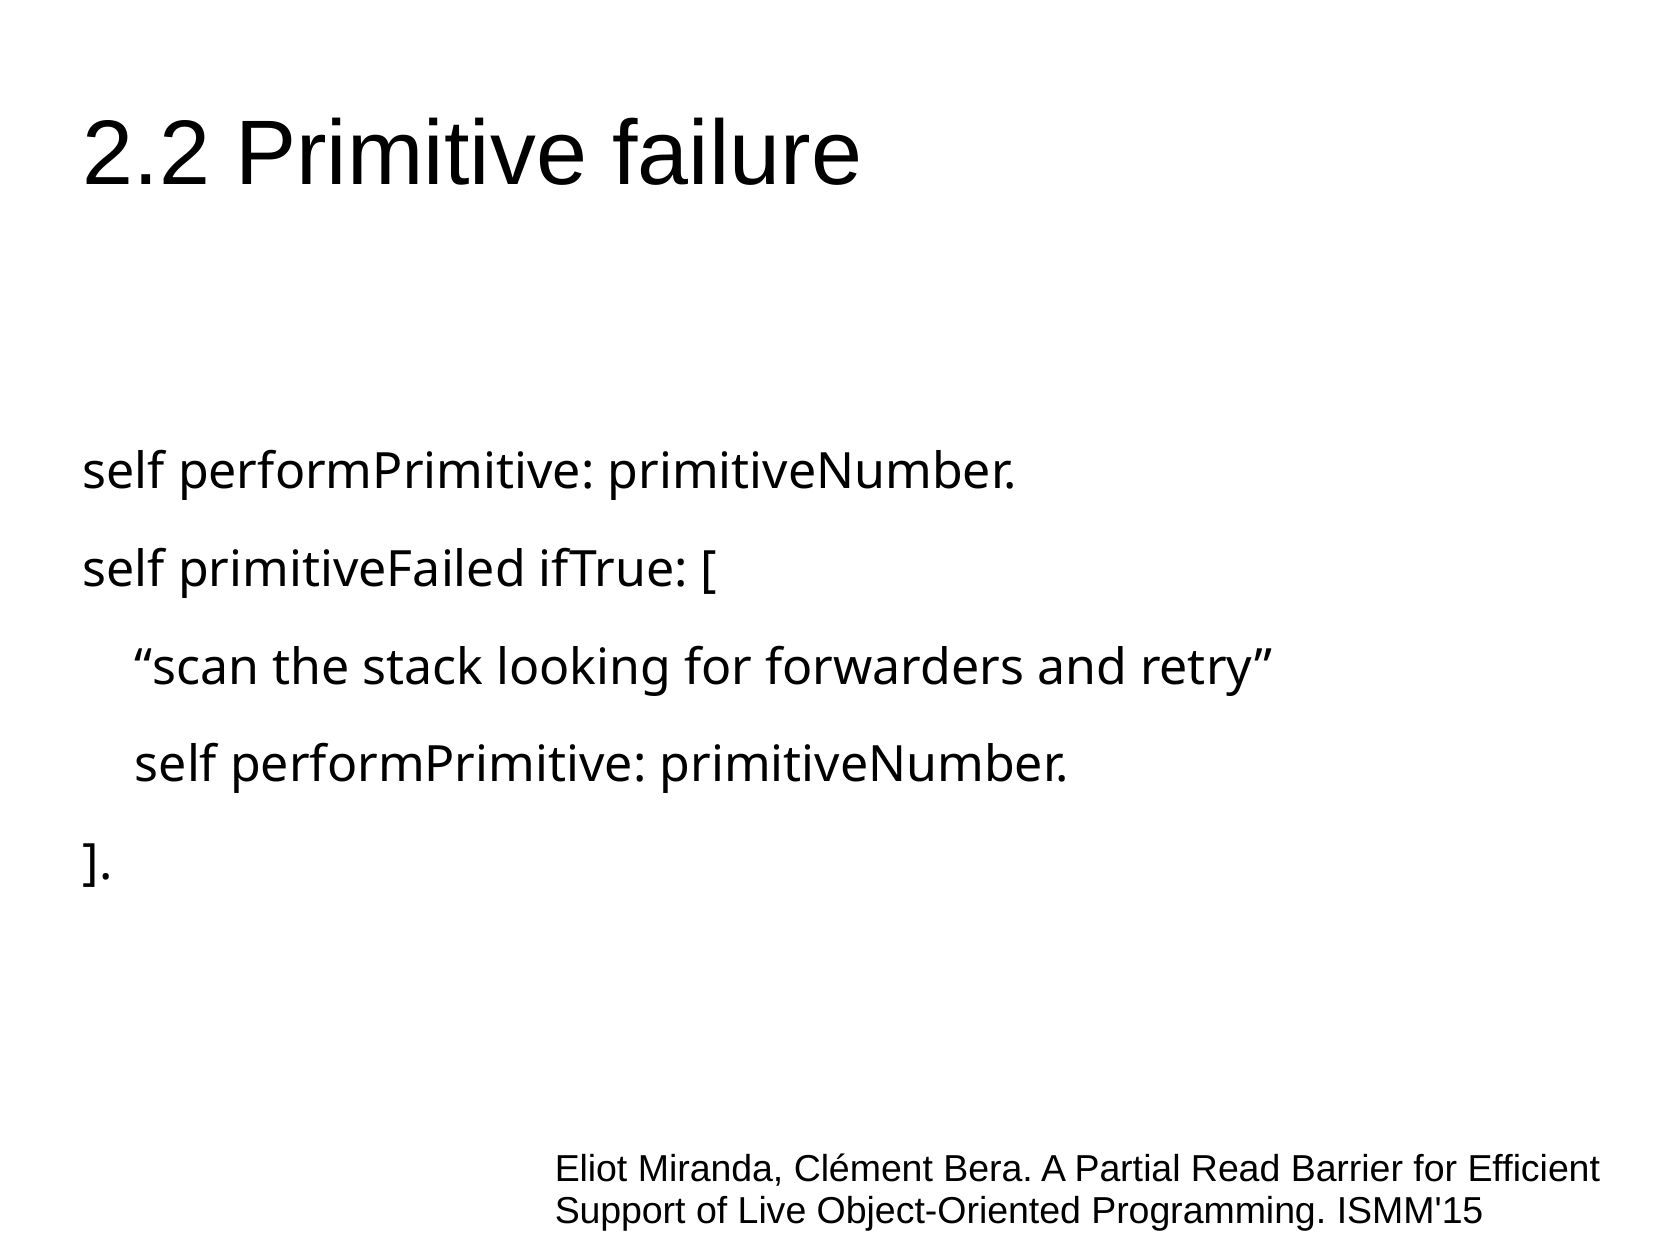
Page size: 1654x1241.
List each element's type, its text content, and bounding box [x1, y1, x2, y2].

title 2.2 Primitive failure [82, 49, 1571, 257]
list self performPrimitive: primitiveNumber. self primitiveFailed ifTrue: [ “scan the stack looking for forwarders and retry” self performPrimitive: primitiveNumber. ]. [82, 435, 1571, 1010]
text_box Eliot Miranda, Clément Bera. A Partial Read Barrier for Efficient Support of Live Object-Oriented Programming. ISMM'15 [540, 1140, 1654, 1241]
